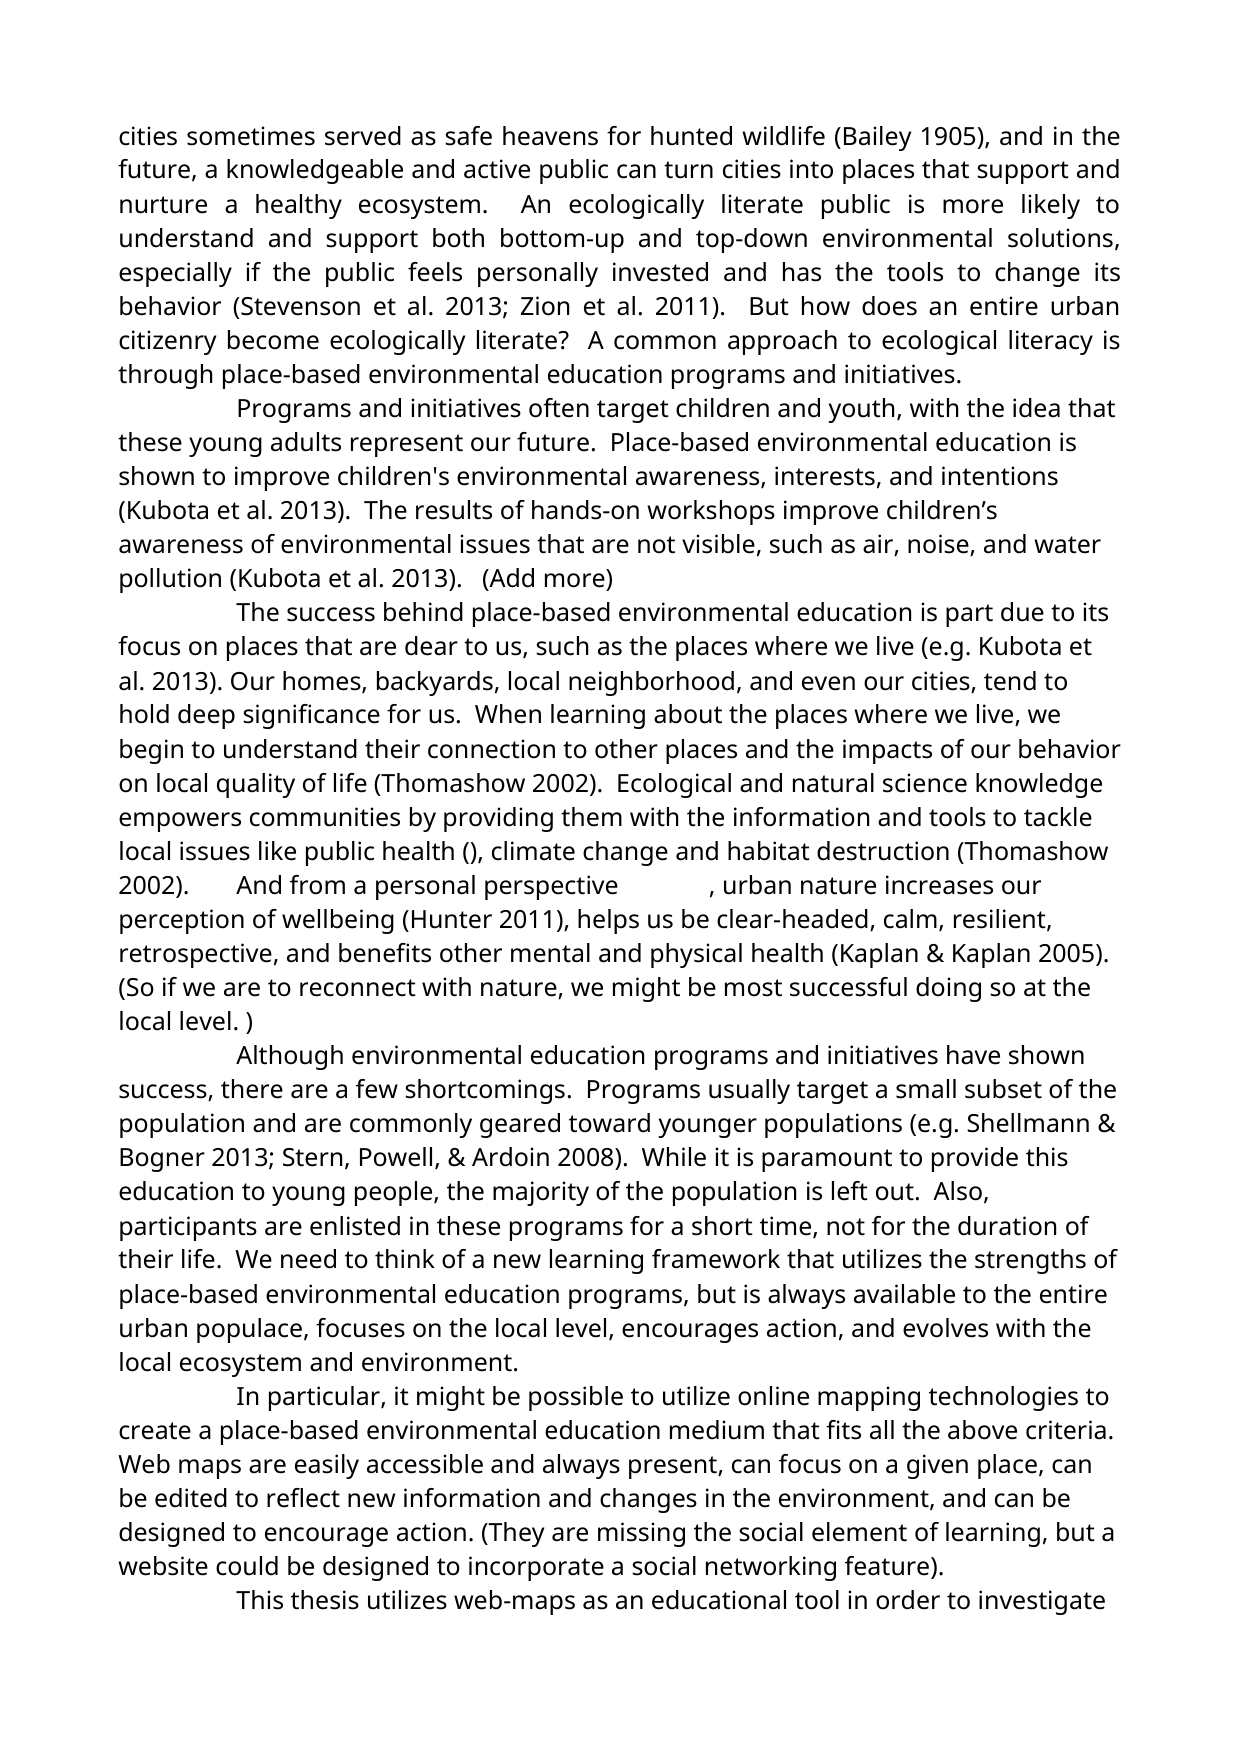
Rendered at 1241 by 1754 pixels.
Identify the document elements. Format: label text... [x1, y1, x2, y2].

text Programs and initiatives often target children and youth, with the idea that these young adults represent our future. Place-based environmental education is shown to improve children's environmental awareness, interests, and intentions (Kubota et al. 2013). The results of hands-on workshops improve children’s awareness of environmental issues that are not visible, such as air, noise, and water pollution (Kubota et al. 2013). (Add more) [118, 391, 1122, 595]
text Although environmental education programs and initiatives have shown success, there are a few shortcomings. Programs usually target a small subset of the population and are commonly geared toward younger populations (e.g. Shellmann & Bogner 2013; Stern, Powell, & Ardoin 2008). While it is paramount to provide this education to young people, the majority of the population is left out. Also, participants are enlisted in these programs for a short time, not for the duration of their life. We need to think of a new learning framework that utilizes the strengths of place-based environmental education programs, but is always available to the entire urban populace, focuses on the local level, encourages action, and evolves with the local ecosystem and environment. [118, 1038, 1122, 1378]
text In particular, it might be possible to utilize online mapping technologies to create a place-based environmental education medium that fits all the above criteria. Web maps are easily accessible and always present, can focus on a given place, can be edited to reflect new information and changes in the environment, and can be designed to encourage action. (They are missing the social element of learning, but a website could be designed to incorporate a social networking feature). [118, 1378, 1122, 1583]
text This thesis utilizes web-maps as an educational tool in order to investigate [118, 1583, 1122, 1617]
text cities sometimes served as safe heavens for hunted wildlife (Bailey 1905), and in the future, a knowledgeable and active public can turn cities into places that support and nurture a healthy ecosystem. An ecologically literate public is more likely to understand and support both bottom-up and top-down environmental solutions, especially if the public feels personally invested and has the tools to change its behavior (Stevenson et al. 2013; Zion et al. 2011). But how does an entire urban citizenry become ecologically literate? A common approach to ecological literacy is through place-based environmental education programs and initiatives. [118, 118, 1122, 391]
text The success behind place-based environmental education is part due to its focus on places that are dear to us, such as the places where we live (e.g. Kubota et al. 2013). Our homes, backyards, local neighborhood, and even our cities, tend to hold deep significance for us. When learning about the places where we live, we begin to understand their connection to other places and the impacts of our behavior on local quality of life (Thomashow 2002). Ecological and natural science knowledge empowers communities by providing them with the information and tools to tackle local issues like public health (), climate change and habitat destruction (Thomashow 2002). And from a personal perspective , urban nature increases our perception of wellbeing (Hunter 2011), helps us be clear-headed, calm, resilient, retrospective, and benefits other mental and physical health (Kaplan & Kaplan 2005). (So if we are to reconnect with nature, we might be most successful doing so at the local level. ) [118, 595, 1122, 1038]
